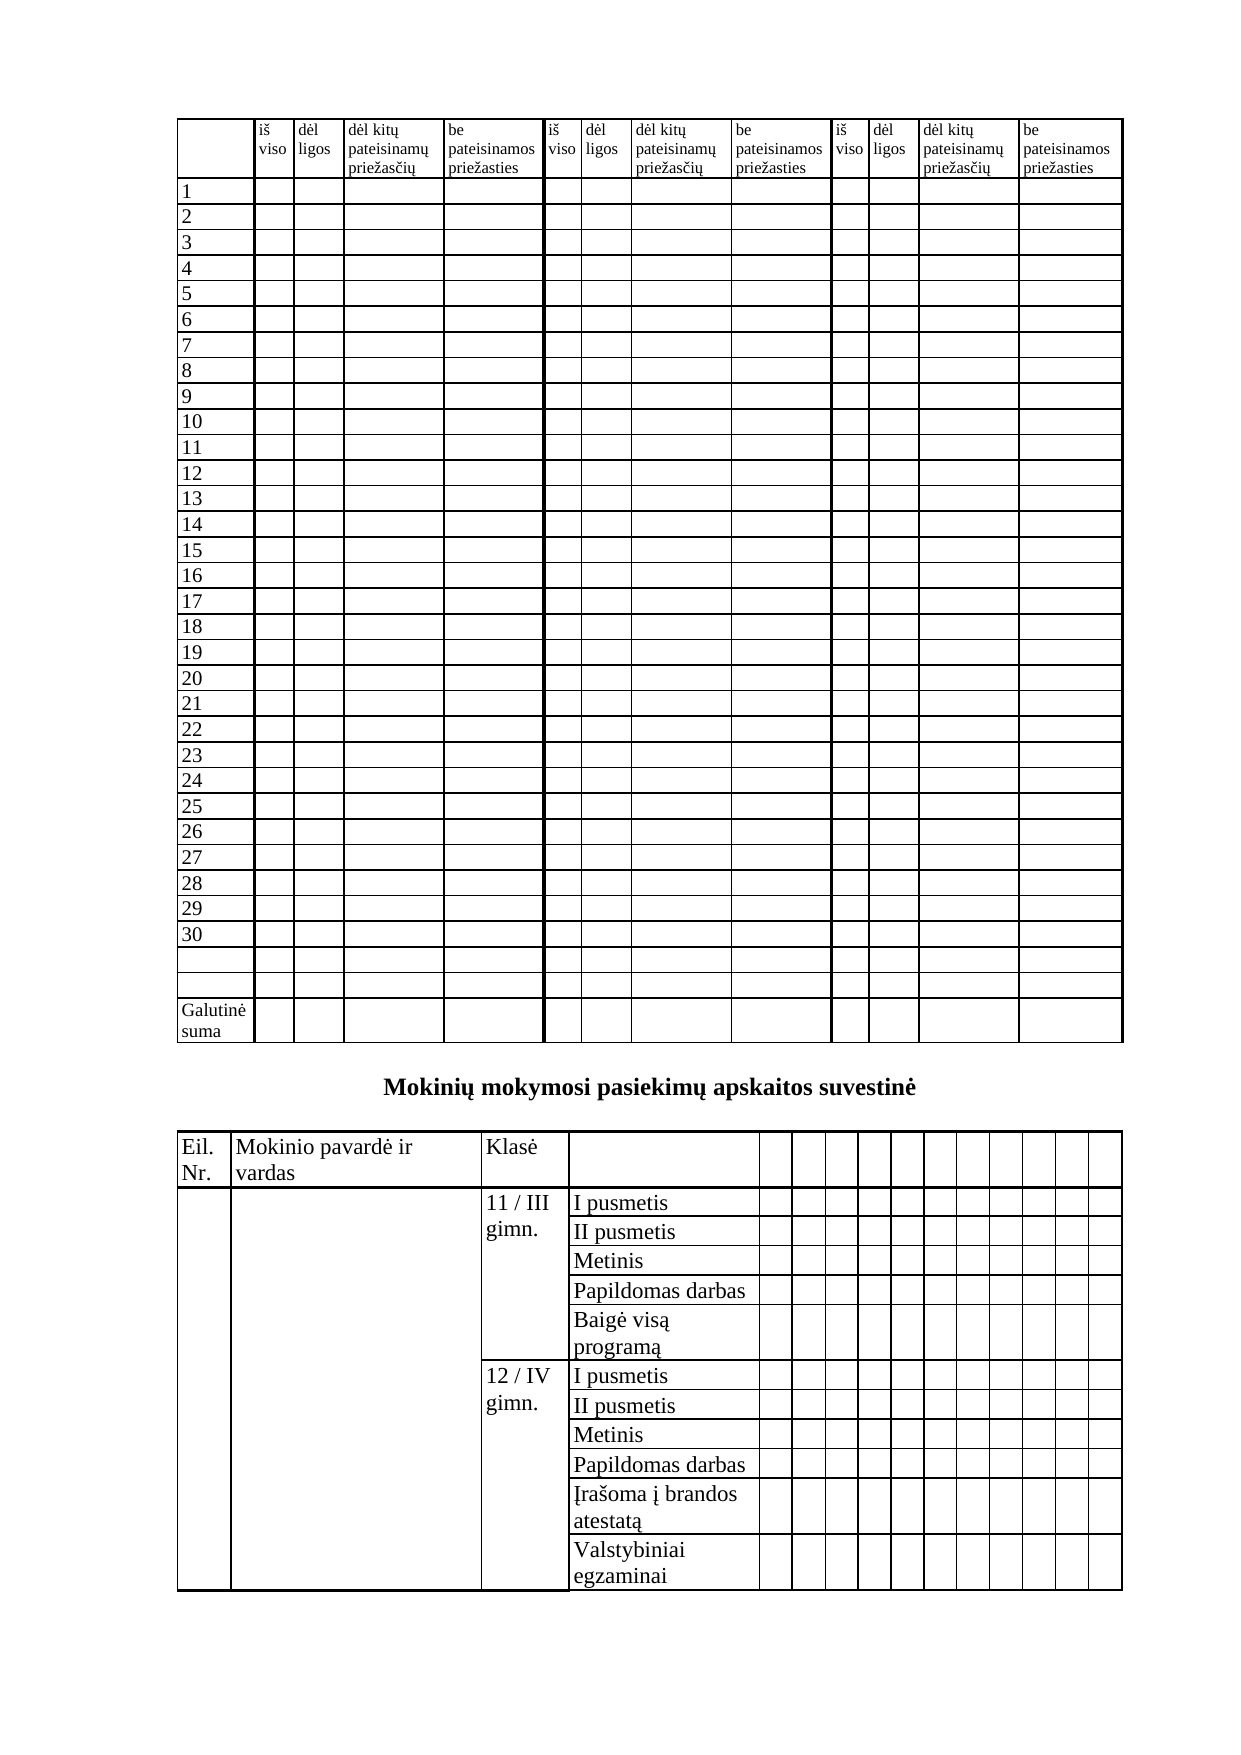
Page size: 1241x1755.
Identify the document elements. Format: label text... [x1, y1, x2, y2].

table_cell [870, 230, 918, 254]
table_cell [1023, 1276, 1055, 1303]
table_cell [345, 717, 443, 741]
table_cell [295, 666, 343, 690]
table_header [957, 1133, 989, 1186]
table_cell [345, 922, 443, 946]
table_cell [732, 973, 830, 997]
table_cell [1020, 410, 1121, 433]
table_cell [870, 922, 918, 946]
table_cell 17 [178, 589, 253, 613]
table_cell [632, 256, 731, 280]
table_cell [1056, 1276, 1088, 1303]
table_cell [870, 666, 918, 690]
table_cell [920, 768, 1018, 792]
table_cell [546, 384, 581, 408]
table_cell [1020, 922, 1121, 946]
table_cell [793, 1276, 825, 1303]
table_cell [957, 1305, 989, 1359]
table_cell [826, 1479, 857, 1533]
table_cell [870, 461, 918, 485]
table_cell [546, 640, 581, 664]
table_cell [345, 384, 443, 408]
table_cell [833, 845, 868, 869]
table_cell [295, 410, 343, 433]
table_cell 24 [178, 768, 253, 792]
table_cell 6 [178, 307, 253, 331]
table_cell [445, 717, 542, 741]
table_cell [345, 589, 443, 613]
table_cell [295, 563, 343, 587]
table_cell [990, 1390, 1022, 1418]
table_cell [546, 999, 581, 1042]
table_cell [957, 1217, 989, 1244]
table_cell [732, 768, 830, 792]
table_cell [1020, 307, 1121, 331]
table_cell [256, 948, 293, 972]
table_cell [295, 691, 343, 715]
table_cell [732, 691, 830, 715]
table_cell [345, 512, 443, 536]
table_cell [990, 1276, 1022, 1303]
table_cell [833, 691, 868, 715]
table_cell [632, 179, 731, 203]
table_cell [546, 717, 581, 741]
table_cell [445, 640, 542, 664]
table_cell [345, 845, 443, 869]
table_cell [793, 1361, 825, 1389]
table_cell [957, 1246, 989, 1274]
table_cell [546, 358, 581, 382]
table_cell [1020, 461, 1121, 485]
table_cell [859, 1535, 890, 1589]
table_cell [920, 512, 1018, 536]
table_cell [826, 1217, 857, 1244]
table_cell [546, 205, 581, 228]
table_cell [295, 717, 343, 741]
table_cell [445, 563, 542, 587]
table_cell [833, 512, 868, 536]
table_cell be pateisinamos priežasties [445, 120, 542, 177]
table_cell [925, 1390, 956, 1418]
table_cell [582, 999, 631, 1042]
table_cell [295, 179, 343, 203]
table_cell [1020, 512, 1121, 536]
table_cell [546, 820, 581, 843]
table_cell [990, 1217, 1022, 1244]
table_cell [632, 384, 731, 408]
table_cell [345, 461, 443, 485]
table_cell Baigė visą programą [570, 1305, 759, 1359]
table_cell [1020, 205, 1121, 228]
table_cell [178, 948, 253, 972]
table_cell [256, 333, 293, 357]
table_cell [582, 461, 631, 485]
table_cell [582, 948, 631, 972]
table_cell Metinis [570, 1246, 759, 1274]
table_cell [793, 1535, 825, 1589]
table_cell 5 [178, 281, 253, 305]
table_cell [445, 435, 542, 459]
table_cell [833, 461, 868, 485]
table_cell [632, 410, 731, 433]
table_cell [793, 1246, 825, 1274]
table_cell dėl ligos [295, 120, 343, 177]
table_cell [445, 358, 542, 382]
table_cell [1020, 768, 1121, 792]
table_cell [870, 820, 918, 843]
table_cell [833, 896, 868, 920]
table_cell [445, 589, 542, 613]
table_cell [546, 973, 581, 997]
table_cell [345, 794, 443, 818]
table_cell [256, 563, 293, 587]
table_cell [925, 1361, 956, 1389]
table_cell [546, 230, 581, 254]
table_cell [295, 512, 343, 536]
table_cell [582, 384, 631, 408]
table_cell [760, 1535, 791, 1589]
table_cell [445, 205, 542, 228]
table_cell [833, 256, 868, 280]
table_cell [582, 486, 631, 510]
table_cell [826, 1390, 857, 1418]
table_cell [295, 743, 343, 767]
table_cell [345, 205, 443, 228]
table_cell 29 [178, 896, 253, 920]
table_cell [760, 1246, 791, 1274]
table_cell [920, 281, 1018, 305]
table_cell [295, 999, 343, 1042]
table_cell [445, 307, 542, 331]
table_cell [859, 1189, 890, 1215]
table_cell [445, 999, 542, 1042]
table_cell [1020, 794, 1121, 818]
table_cell [732, 999, 830, 1042]
table_cell [546, 794, 581, 818]
table_cell [582, 563, 631, 587]
table_cell [256, 820, 293, 843]
table_cell [760, 1189, 791, 1215]
table_cell [546, 896, 581, 920]
table_cell [295, 615, 343, 638]
table_cell 7 [178, 333, 253, 357]
table_cell [870, 999, 918, 1042]
table_cell [345, 486, 443, 510]
table_cell [445, 384, 542, 408]
table_cell [295, 973, 343, 997]
table_cell [582, 333, 631, 357]
table_cell [732, 666, 830, 690]
table_cell I pusmetis [570, 1361, 759, 1389]
table_cell [256, 179, 293, 203]
table_cell 25 [178, 794, 253, 818]
table_cell [345, 179, 443, 203]
table_cell [833, 384, 868, 408]
table_cell [546, 871, 581, 895]
table_cell [870, 333, 918, 357]
table_cell [256, 205, 293, 228]
table_header [570, 1133, 759, 1186]
table_header [859, 1133, 890, 1186]
table_cell [445, 743, 542, 767]
table_cell [632, 794, 731, 818]
table_cell [445, 871, 542, 895]
table_cell [870, 205, 918, 228]
table_cell [632, 205, 731, 228]
table_header [178, 120, 253, 177]
table_cell [920, 896, 1018, 920]
table_cell [732, 640, 830, 664]
table_cell dėl kitų pateisinamų priežasčių [920, 120, 1018, 177]
table_cell [793, 1390, 825, 1418]
table_cell [546, 486, 581, 510]
table_cell [546, 281, 581, 305]
table_cell [732, 896, 830, 920]
table_cell [582, 871, 631, 895]
table_cell [1020, 486, 1121, 510]
table_cell [826, 1246, 857, 1274]
table_cell [859, 1217, 890, 1244]
table_cell [859, 1305, 890, 1359]
table_cell [833, 948, 868, 972]
table_cell 30 [178, 922, 253, 946]
table_cell [582, 922, 631, 946]
table_cell [546, 538, 581, 562]
table_cell [632, 486, 731, 510]
table_cell [295, 435, 343, 459]
table_cell [760, 1390, 791, 1418]
table_cell [546, 691, 581, 715]
table_cell [990, 1479, 1022, 1533]
table_cell [1089, 1449, 1121, 1477]
table_cell [546, 589, 581, 613]
table_cell [957, 1361, 989, 1389]
table_cell [232, 1189, 481, 1589]
table_cell [1056, 1390, 1088, 1418]
table_cell [295, 640, 343, 664]
table_cell [920, 179, 1018, 203]
table_cell [920, 205, 1018, 228]
table_cell [990, 1420, 1022, 1448]
table_cell [870, 691, 918, 715]
table_cell [892, 1189, 923, 1215]
table_cell [632, 333, 731, 357]
table_cell [295, 768, 343, 792]
table_cell [1056, 1217, 1088, 1244]
table_cell [1056, 1535, 1088, 1589]
table_cell [925, 1449, 956, 1477]
table_cell 9 [178, 384, 253, 408]
table_cell [1023, 1479, 1055, 1533]
table_cell [1089, 1217, 1121, 1244]
table_cell 19 [178, 640, 253, 664]
table_cell [793, 1189, 825, 1215]
table_cell II pusmetis [570, 1390, 759, 1418]
table_cell Įrašoma į brandos atestatą [570, 1479, 759, 1533]
table_cell [445, 615, 542, 638]
table_cell [1020, 845, 1121, 869]
table_cell [1020, 999, 1121, 1042]
table_cell [1020, 973, 1121, 997]
table_cell [1020, 256, 1121, 280]
table_cell [1020, 896, 1121, 920]
table_cell [345, 640, 443, 664]
table_cell 28 [178, 871, 253, 895]
table_cell [256, 896, 293, 920]
table_cell [295, 871, 343, 895]
table_cell [582, 435, 631, 459]
table_cell [833, 589, 868, 613]
table_cell [256, 384, 293, 408]
table_cell [546, 948, 581, 972]
table_cell [345, 999, 443, 1042]
table_cell [256, 717, 293, 741]
table_cell [925, 1420, 956, 1448]
table_cell [632, 589, 731, 613]
table_cell [925, 1189, 956, 1215]
table_cell [295, 205, 343, 228]
text Mokinių mokymosi pasiekimų apskaitos suvestinė [177, 1072, 1122, 1101]
table_cell iš viso [546, 120, 581, 177]
table_header [793, 1133, 825, 1186]
table_cell [256, 281, 293, 305]
table_cell [582, 589, 631, 613]
table_cell be pateisinamos priežasties [732, 120, 830, 177]
table_cell [732, 589, 830, 613]
table_cell [256, 615, 293, 638]
table_header Mokinio pavardė ir vardas [232, 1133, 481, 1186]
table_cell [546, 410, 581, 433]
table_cell [1020, 358, 1121, 382]
table_cell [1056, 1246, 1088, 1274]
table_cell [920, 717, 1018, 741]
table_cell Galutinė suma [178, 999, 253, 1042]
table_cell 26 [178, 820, 253, 843]
table_cell [1023, 1390, 1055, 1418]
table_cell 10 [178, 410, 253, 433]
table_cell [957, 1449, 989, 1477]
table_cell [870, 486, 918, 510]
table_cell [295, 281, 343, 305]
table_cell [870, 435, 918, 459]
table_cell [632, 435, 731, 459]
table_cell [582, 256, 631, 280]
table_cell II pusmetis [570, 1217, 759, 1244]
table_cell [345, 230, 443, 254]
table_cell [892, 1246, 923, 1274]
table_cell [582, 512, 631, 536]
table_cell [859, 1246, 890, 1274]
table_cell [582, 743, 631, 767]
table_cell [833, 999, 868, 1042]
table_cell [925, 1217, 956, 1244]
table_header [760, 1133, 791, 1186]
table_cell [632, 922, 731, 946]
table_cell 15 [178, 538, 253, 562]
table_cell [582, 307, 631, 331]
table_cell [256, 358, 293, 382]
table_cell [859, 1361, 890, 1389]
table_cell [178, 973, 253, 997]
table_cell [632, 973, 731, 997]
table_cell [546, 307, 581, 331]
table_cell [732, 384, 830, 408]
table_cell [1020, 948, 1121, 972]
table_cell [582, 794, 631, 818]
table_cell [760, 1305, 791, 1359]
table_cell [632, 717, 731, 741]
table_cell 21 [178, 691, 253, 715]
table_cell [632, 768, 731, 792]
table_cell [1023, 1305, 1055, 1359]
table_cell [920, 461, 1018, 485]
table_cell 12 / IV gimn. [482, 1361, 568, 1589]
table_cell [870, 717, 918, 741]
table_cell [920, 307, 1018, 331]
table_cell [870, 743, 918, 767]
table_cell [920, 820, 1018, 843]
table_cell [345, 281, 443, 305]
table_cell [920, 538, 1018, 562]
table_cell [833, 333, 868, 357]
table_cell [920, 384, 1018, 408]
table_cell [870, 640, 918, 664]
table_cell [833, 230, 868, 254]
table_cell [632, 281, 731, 305]
table_cell [256, 691, 293, 715]
table_cell [256, 589, 293, 613]
table_cell [833, 922, 868, 946]
table_cell [826, 1305, 857, 1359]
table_cell [1020, 179, 1121, 203]
table_cell [870, 384, 918, 408]
table_cell 18 [178, 615, 253, 638]
table_cell 22 [178, 717, 253, 741]
table_cell [295, 948, 343, 972]
table_cell [833, 973, 868, 997]
table_cell iš viso [833, 120, 868, 177]
table_cell [870, 512, 918, 536]
table_cell [870, 896, 918, 920]
table_cell [732, 281, 830, 305]
table_cell [760, 1276, 791, 1303]
table_cell 11 [178, 435, 253, 459]
table_cell [833, 307, 868, 331]
table_cell [295, 845, 343, 869]
table_cell [1056, 1189, 1088, 1215]
table_cell [957, 1535, 989, 1589]
table_cell [582, 768, 631, 792]
table_cell [920, 333, 1018, 357]
table_cell [920, 794, 1018, 818]
table_cell [833, 768, 868, 792]
table_cell [826, 1276, 857, 1303]
table_cell [546, 563, 581, 587]
table_cell 27 [178, 845, 253, 869]
table_cell [920, 410, 1018, 433]
table_cell [957, 1276, 989, 1303]
table_cell [632, 743, 731, 767]
table_cell [925, 1246, 956, 1274]
table_cell [1056, 1361, 1088, 1389]
table_cell [870, 563, 918, 587]
table_header Klasė [482, 1133, 568, 1186]
table_cell [1056, 1479, 1088, 1533]
table_cell [760, 1361, 791, 1389]
table_cell [256, 845, 293, 869]
table_cell [632, 538, 731, 562]
table_cell [760, 1420, 791, 1448]
table_header [892, 1133, 923, 1186]
table_cell [582, 896, 631, 920]
table_cell [892, 1420, 923, 1448]
table_cell [582, 691, 631, 715]
table_cell [445, 666, 542, 690]
table_cell [345, 358, 443, 382]
table_header Eil. Nr. [178, 1133, 230, 1186]
table_cell [445, 486, 542, 510]
table_cell [732, 922, 830, 946]
table_cell [295, 820, 343, 843]
table_cell [295, 461, 343, 485]
table_cell [345, 948, 443, 972]
table_cell [256, 230, 293, 254]
table_cell [1023, 1420, 1055, 1448]
table_cell [732, 794, 830, 818]
table_cell [345, 410, 443, 433]
table_cell [1056, 1449, 1088, 1477]
table_cell [632, 358, 731, 382]
table_cell [870, 615, 918, 638]
table_cell [920, 230, 1018, 254]
table_cell [546, 768, 581, 792]
table_cell [870, 973, 918, 997]
table_cell [345, 871, 443, 895]
table_cell [920, 691, 1018, 715]
table_cell [990, 1361, 1022, 1389]
table_cell [732, 205, 830, 228]
table_cell [859, 1390, 890, 1418]
table_cell [256, 973, 293, 997]
table_cell [256, 640, 293, 664]
table_cell [1023, 1217, 1055, 1244]
table_cell [732, 615, 830, 638]
table_cell [859, 1276, 890, 1303]
table_cell [826, 1189, 857, 1215]
table_cell [256, 435, 293, 459]
table_cell [833, 640, 868, 664]
table_cell [892, 1276, 923, 1303]
table_cell [920, 256, 1018, 280]
table_cell [732, 410, 830, 433]
table_cell [1020, 384, 1121, 408]
table_cell [833, 563, 868, 587]
table_cell 16 [178, 563, 253, 587]
table_cell [957, 1420, 989, 1448]
table_cell [546, 256, 581, 280]
table_header [826, 1133, 857, 1186]
table_cell 20 [178, 666, 253, 690]
table_cell [793, 1305, 825, 1359]
table_cell 14 [178, 512, 253, 536]
table_cell [445, 179, 542, 203]
table_cell [990, 1189, 1022, 1215]
table_cell [732, 820, 830, 843]
table_cell [256, 871, 293, 895]
table_cell [870, 794, 918, 818]
table_cell [632, 640, 731, 664]
table_cell [920, 973, 1018, 997]
table_cell [990, 1305, 1022, 1359]
table_cell [859, 1479, 890, 1533]
table_cell I pusmetis [570, 1189, 759, 1215]
table_cell [582, 820, 631, 843]
table_cell [632, 845, 731, 869]
table_cell [870, 410, 918, 433]
table_cell 12 [178, 461, 253, 485]
table_cell [546, 333, 581, 357]
table_cell [632, 563, 731, 587]
table_cell [826, 1535, 857, 1589]
table_cell [632, 461, 731, 485]
table_cell [256, 512, 293, 536]
table_cell [892, 1217, 923, 1244]
table_cell [1020, 615, 1121, 638]
table_cell [445, 512, 542, 536]
table_cell [345, 743, 443, 767]
table_cell [632, 691, 731, 715]
table_cell [925, 1479, 956, 1533]
table_cell [295, 384, 343, 408]
table_cell [793, 1479, 825, 1533]
table_cell [632, 666, 731, 690]
table_cell [1020, 666, 1121, 690]
table_cell [582, 615, 631, 638]
table_cell Metinis [570, 1420, 759, 1448]
table_cell [1089, 1479, 1121, 1533]
table_cell [178, 1189, 230, 1589]
table_cell 8 [178, 358, 253, 382]
table_cell dėl kitų pateisinamų priežasčių [632, 120, 731, 177]
table_cell [870, 948, 918, 972]
table_cell [870, 845, 918, 869]
table_cell [295, 922, 343, 946]
table_cell [1020, 538, 1121, 562]
table_cell [345, 256, 443, 280]
table_cell iš viso [256, 120, 293, 177]
table_cell 3 [178, 230, 253, 254]
table_cell [295, 794, 343, 818]
table_header [1089, 1133, 1121, 1186]
table_cell [256, 486, 293, 510]
table_cell [1020, 333, 1121, 357]
table_cell [546, 743, 581, 767]
table_cell [256, 256, 293, 280]
table_cell [295, 538, 343, 562]
table_cell [345, 691, 443, 715]
table_cell 4 [178, 256, 253, 280]
table_cell [892, 1305, 923, 1359]
table_cell [732, 179, 830, 203]
table_cell [833, 743, 868, 767]
table_cell [445, 691, 542, 715]
table_cell [732, 256, 830, 280]
table_cell [632, 948, 731, 972]
table_cell [582, 640, 631, 664]
table_cell [345, 538, 443, 562]
table_cell [345, 820, 443, 843]
table_cell [345, 563, 443, 587]
table_cell [632, 512, 731, 536]
table_cell [295, 358, 343, 382]
table_cell [833, 281, 868, 305]
table_header [1023, 1133, 1055, 1186]
table_cell [1020, 640, 1121, 664]
table_cell [793, 1217, 825, 1244]
table_cell [345, 307, 443, 331]
table_cell [760, 1479, 791, 1533]
table_cell [1089, 1361, 1121, 1389]
table_cell [732, 461, 830, 485]
table_cell [920, 486, 1018, 510]
table_header [990, 1133, 1022, 1186]
table_cell [732, 717, 830, 741]
table_cell [732, 230, 830, 254]
table_cell [445, 230, 542, 254]
table_cell [445, 845, 542, 869]
table_cell [1089, 1420, 1121, 1448]
table_cell [256, 794, 293, 818]
table_cell [582, 666, 631, 690]
table_cell [870, 538, 918, 562]
table_cell [826, 1420, 857, 1448]
table_cell [833, 486, 868, 510]
table_cell [445, 333, 542, 357]
table_cell [892, 1535, 923, 1589]
table_cell [920, 589, 1018, 613]
table_cell [1023, 1361, 1055, 1389]
table_cell [632, 871, 731, 895]
table_cell [793, 1420, 825, 1448]
table_cell [833, 179, 868, 203]
table_cell [957, 1479, 989, 1533]
table_cell [546, 461, 581, 485]
table_cell Valstybiniai egzaminai [570, 1535, 759, 1589]
table_cell [1020, 871, 1121, 895]
table_cell [870, 768, 918, 792]
table_cell [833, 410, 868, 433]
table_cell [445, 820, 542, 843]
table_cell [732, 333, 830, 357]
table_cell [732, 871, 830, 895]
table_cell [925, 1305, 956, 1359]
table_cell Papildomas darbas [570, 1449, 759, 1477]
table_cell [1020, 435, 1121, 459]
table_cell [1089, 1305, 1121, 1359]
table_cell [582, 717, 631, 741]
table_cell [256, 307, 293, 331]
table_cell [760, 1449, 791, 1477]
table_cell [892, 1449, 923, 1477]
table_cell [445, 922, 542, 946]
table_cell [1089, 1189, 1121, 1215]
table_cell [870, 256, 918, 280]
table_cell [732, 512, 830, 536]
table_cell [445, 256, 542, 280]
table_cell [345, 435, 443, 459]
table_cell [920, 640, 1018, 664]
table_cell [920, 743, 1018, 767]
table_cell [582, 358, 631, 382]
table_cell [990, 1535, 1022, 1589]
table_cell [1023, 1189, 1055, 1215]
table_cell [632, 896, 731, 920]
table_cell [833, 538, 868, 562]
table_cell [345, 333, 443, 357]
table_cell [546, 435, 581, 459]
table_cell [920, 999, 1018, 1042]
table_cell [1020, 743, 1121, 767]
table_cell [925, 1535, 956, 1589]
table_cell [1020, 589, 1121, 613]
table_cell [833, 205, 868, 228]
table_cell [925, 1276, 956, 1303]
table_cell [295, 589, 343, 613]
table_cell [732, 948, 830, 972]
table_cell 1 [178, 179, 253, 203]
table_cell [582, 230, 631, 254]
table_cell [256, 538, 293, 562]
table_cell [445, 948, 542, 972]
table_cell [632, 999, 731, 1042]
table_cell [295, 230, 343, 254]
table_cell [295, 333, 343, 357]
table_cell [1023, 1449, 1055, 1477]
table_cell [732, 486, 830, 510]
table_cell [256, 922, 293, 946]
table_cell [833, 820, 868, 843]
table_cell [732, 563, 830, 587]
table_cell 23 [178, 743, 253, 767]
table_header [925, 1133, 956, 1186]
table_cell [1089, 1246, 1121, 1274]
table_cell [295, 307, 343, 331]
table_cell 13 [178, 486, 253, 510]
table_cell [870, 589, 918, 613]
table_cell [445, 281, 542, 305]
table_cell [295, 896, 343, 920]
table_cell [859, 1420, 890, 1448]
table_cell [826, 1361, 857, 1389]
table_cell [892, 1361, 923, 1389]
table_cell [445, 538, 542, 562]
table_cell [760, 1217, 791, 1244]
table_cell [920, 615, 1018, 638]
table_cell 2 [178, 205, 253, 228]
table_cell [859, 1449, 890, 1477]
table_cell [256, 768, 293, 792]
table_cell [345, 615, 443, 638]
table_cell [732, 358, 830, 382]
table_cell [732, 845, 830, 869]
table_cell [833, 615, 868, 638]
table_cell [546, 845, 581, 869]
table_cell [445, 461, 542, 485]
table_cell [957, 1189, 989, 1215]
table_cell [1020, 691, 1121, 715]
table_cell [546, 922, 581, 946]
table_cell [1020, 281, 1121, 305]
table_cell [1089, 1390, 1121, 1418]
table_cell [256, 999, 293, 1042]
table_cell [833, 358, 868, 382]
table_cell [892, 1479, 923, 1533]
table_cell [920, 358, 1018, 382]
table_cell [833, 435, 868, 459]
table_cell [732, 307, 830, 331]
table_cell [445, 794, 542, 818]
table_cell [920, 563, 1018, 587]
table_cell [870, 307, 918, 331]
table_cell [870, 281, 918, 305]
table_cell [1020, 717, 1121, 741]
table_cell [920, 871, 1018, 895]
table_cell [582, 410, 631, 433]
table_cell [256, 461, 293, 485]
table_cell [345, 666, 443, 690]
table_cell [546, 666, 581, 690]
table_cell [826, 1449, 857, 1477]
table_cell [990, 1246, 1022, 1274]
table_cell [1020, 820, 1121, 843]
table_cell [1020, 563, 1121, 587]
table_cell [732, 435, 830, 459]
table_cell [582, 205, 631, 228]
table_cell [546, 512, 581, 536]
table_cell [582, 973, 631, 997]
table_cell [445, 410, 542, 433]
table_cell [732, 743, 830, 767]
table_cell [1056, 1305, 1088, 1359]
table_cell [345, 768, 443, 792]
table_cell [957, 1390, 989, 1418]
table_cell [920, 922, 1018, 946]
table_cell [632, 307, 731, 331]
table_cell [256, 666, 293, 690]
table_cell dėl kitų pateisinamų priežasčių [345, 120, 443, 177]
table_cell dėl ligos [582, 120, 631, 177]
table_cell [582, 845, 631, 869]
table_cell [920, 666, 1018, 690]
table_cell [582, 281, 631, 305]
table_cell [870, 871, 918, 895]
table_cell [920, 435, 1018, 459]
table_cell Papildomas darbas [570, 1276, 759, 1303]
table_cell [892, 1390, 923, 1418]
table_cell [1023, 1246, 1055, 1274]
table_cell [632, 615, 731, 638]
table_cell [1020, 230, 1121, 254]
table_cell dėl ligos [870, 120, 918, 177]
table_cell [582, 179, 631, 203]
table_cell [256, 743, 293, 767]
table_cell [990, 1449, 1022, 1477]
table_cell [870, 179, 918, 203]
table_cell be pateisinamos priežasties [1020, 120, 1121, 177]
table_cell [833, 794, 868, 818]
table_cell [546, 179, 581, 203]
table_cell [345, 896, 443, 920]
table_cell [833, 871, 868, 895]
table_cell 11 / III gimn. [482, 1189, 568, 1359]
table_cell [732, 538, 830, 562]
table_cell [295, 486, 343, 510]
table_cell [920, 845, 1018, 869]
table_cell [833, 666, 868, 690]
table_cell [256, 410, 293, 433]
table_cell [1023, 1535, 1055, 1589]
table_cell [295, 256, 343, 280]
table_cell [582, 538, 631, 562]
table_cell [546, 615, 581, 638]
table_cell [345, 973, 443, 997]
table_cell [1056, 1420, 1088, 1448]
table_cell [445, 896, 542, 920]
table_cell [632, 230, 731, 254]
table_cell [870, 358, 918, 382]
table_cell [833, 717, 868, 741]
table_cell [920, 948, 1018, 972]
table_cell [632, 820, 731, 843]
table_cell [445, 768, 542, 792]
table_cell [793, 1449, 825, 1477]
table_cell [1089, 1276, 1121, 1303]
table_cell [445, 973, 542, 997]
table_cell [1089, 1535, 1121, 1589]
table_header [1056, 1133, 1088, 1186]
